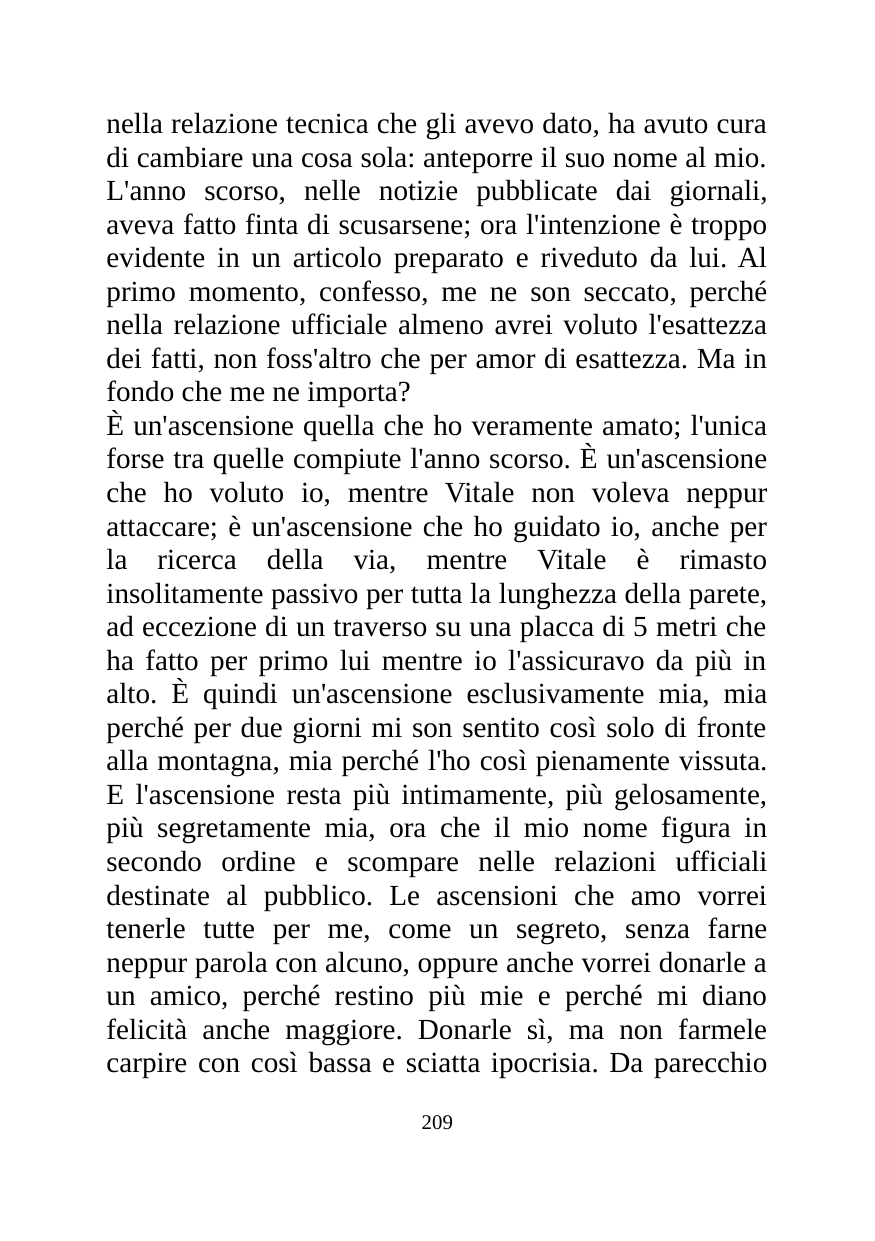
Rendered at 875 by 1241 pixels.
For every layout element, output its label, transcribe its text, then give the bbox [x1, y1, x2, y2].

text nella relazione tecnica che gli avevo dato, ha avuto cura di cambiare una cosa sola: anteporre il suo nome al mio. L'anno scorso, nelle notizie pubblicate dai giornali, aveva fatto finta di scusarsene; ora l'intenzione è troppo evidente in un articolo preparato e riveduto da lui. Al primo momento, confesso, me ne son seccato, perché nella relazione ufficiale almeno avrei voluto l'esattezza dei fatti, non foss'altro che per amor di esattezza. Ma in fondo che me ne importa? [106, 106, 768, 408]
text È un'ascensione quella che ho veramente amato; l'unica forse tra quelle compiute l'anno scorso. È un'ascensione che ho voluto io, mentre Vitale non voleva neppur attaccare; è un'ascensione che ho guidato io, anche per la ricerca della via, mentre Vitale è rimasto insolitamente passivo per tutta la lunghezza della parete, ad eccezione di un traverso su una placca di 5 metri che ha fatto per primo lui mentre io l'assicuravo da più in alto. È quindi un'ascensione esclusivamente mia, mia perché per due giorni mi son sentito così solo di fronte alla montagna, mia perché l'ho così pienamente vissuta. E l'ascensione resta più intimamente, più gelosamente, più segretamente mia, ora che il mio nome figura in secondo ordine e scompare nelle relazioni ufficiali destinate al pubblico. Le ascensioni che amo vorrei tenerle tutte per me, come un segreto, senza farne neppur parola con alcuno, oppure anche vorrei donarle a un amico, perché restino più mie e perché mi diano felicità anche maggiore. Donarle sì, ma non farmele carpire con così bassa e sciatta ipocrisia. Da parecchio [106, 408, 768, 1079]
